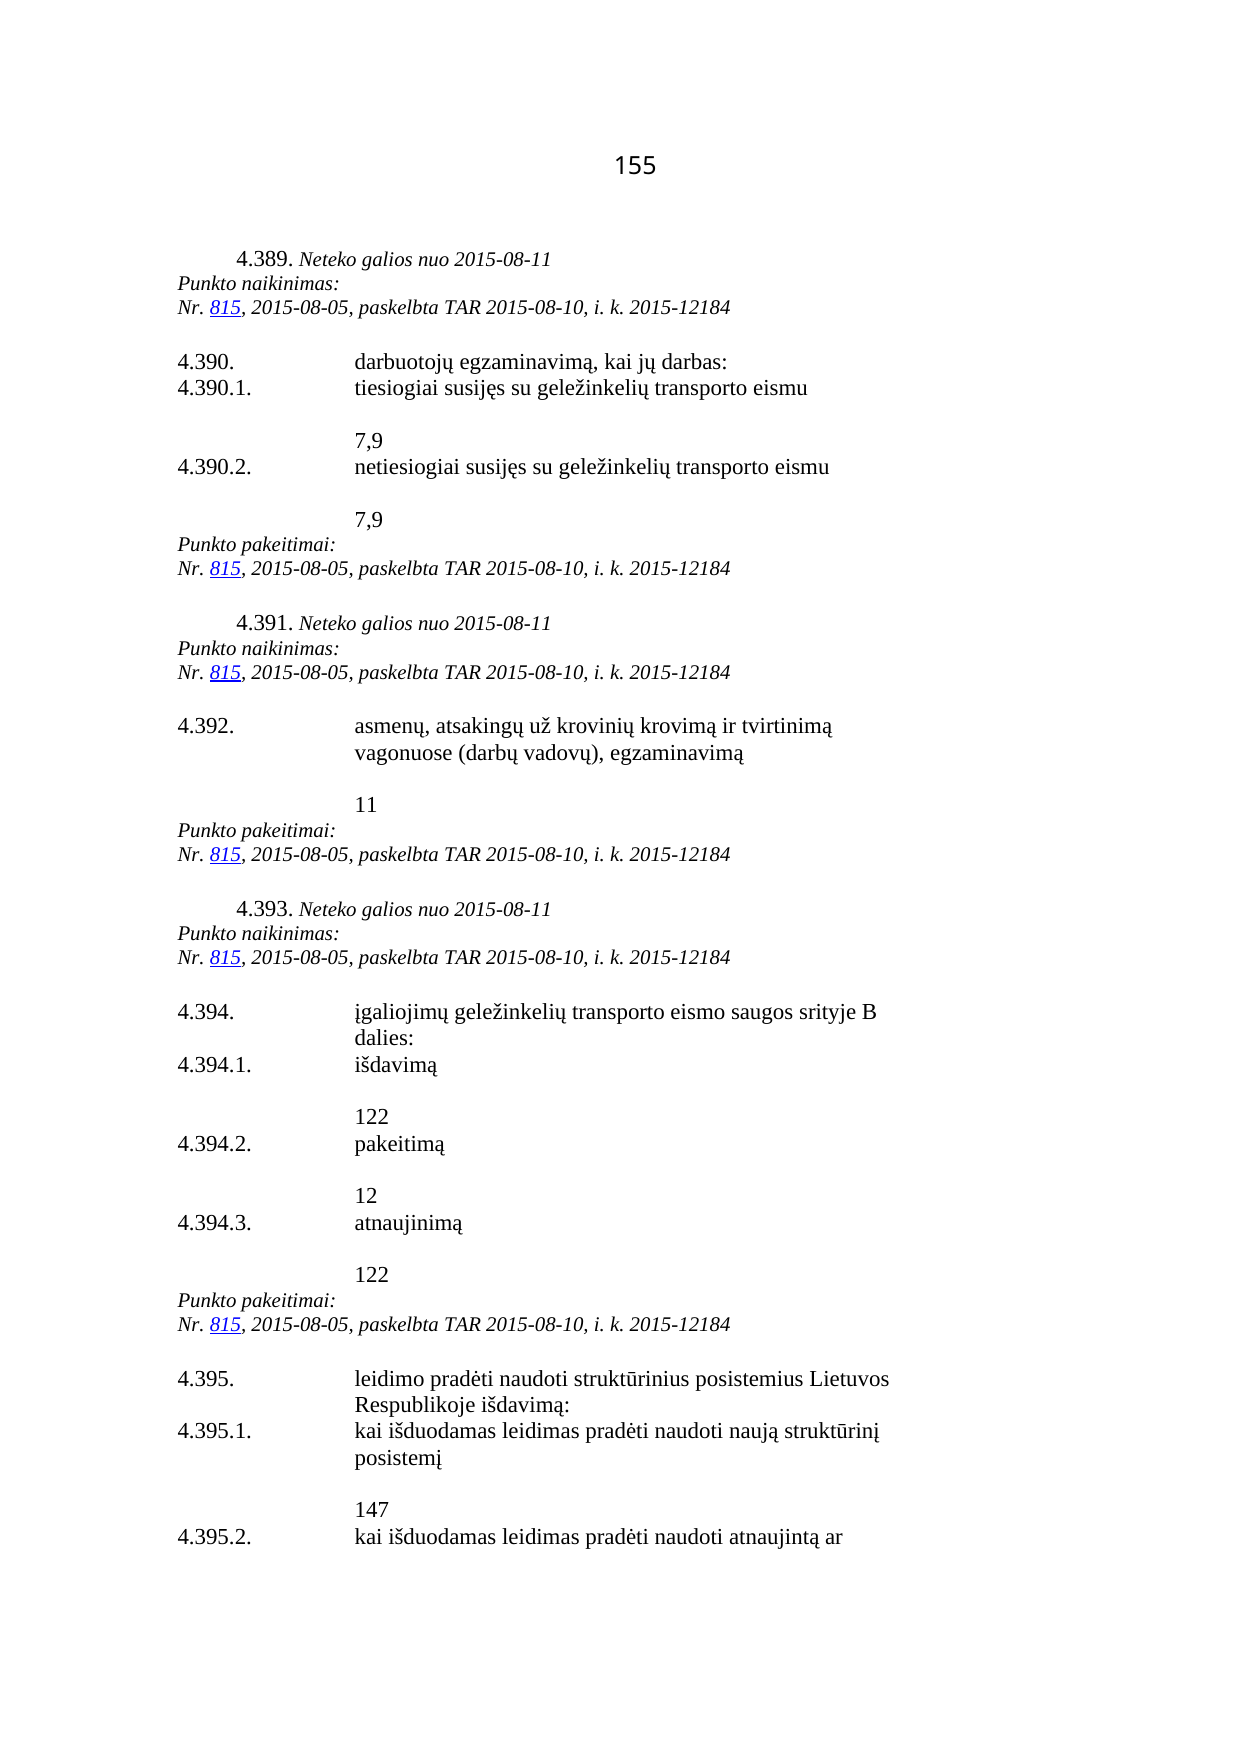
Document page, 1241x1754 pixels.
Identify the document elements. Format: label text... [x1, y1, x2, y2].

text Nr. 815, 2015-08-05, paskelbta TAR 2015-08-10, i. k. 2015-12184 [177, 842, 1093, 866]
text Nr. 815, 2015-08-05, paskelbta TAR 2015-08-10, i. k. 2015-12184 [177, 1312, 1093, 1336]
text 4.390.1. tiesiogiai susijęs su geležinkelių transporto eismu 7,9 [177, 374, 945, 453]
text 4.394.3. atnaujinimą 122 [177, 1209, 945, 1288]
text 4.394.1. išdavimą 122 [177, 1051, 945, 1130]
text 4.394. įgaliojimų geležinkelių transporto eismo saugos srityje B [177, 998, 945, 1024]
text 4.393. Neteko galios nuo 2015-08-11 [177, 895, 1093, 921]
text Nr. 815, 2015-08-05, paskelbta TAR 2015-08-10, i. k. 2015-12184 [177, 659, 1093, 684]
text 4.395.2. kai išduodamas leidimas pradėti naudoti atnaujintą ar [177, 1523, 945, 1549]
text 4.390.2. netiesiogiai susijęs su geležinkelių transporto eismu 7,9 [177, 453, 945, 532]
text Nr. 815, 2015-08-05, paskelbta TAR 2015-08-10, i. k. 2015-12184 [177, 945, 1093, 969]
text 4.395.1. kai išduodamas leidimas pradėti naudoti naują struktūrinį [177, 1417, 945, 1444]
text Punkto naikinimas: [177, 271, 1093, 295]
text 4.389. Neteko galios nuo 2015-08-11 [177, 244, 1093, 271]
text Nr. 815, 2015-08-05, paskelbta TAR 2015-08-10, i. k. 2015-12184 [177, 556, 1093, 580]
text dalies: [354, 1024, 945, 1051]
text Punkto pakeitimai: [177, 818, 1093, 842]
text vagonuose (darbų vadovų), egzaminavimą 11 [354, 739, 945, 818]
text Nr. 815, 2015-08-05, paskelbta TAR 2015-08-10, i. k. 2015-12184 [177, 295, 1093, 319]
text 4.394.2. pakeitimą 12 [177, 1130, 945, 1209]
text Punkto pakeitimai: [177, 1288, 1093, 1312]
text 4.395. leidimo pradėti naudoti struktūrinius posistemius Lietuvos [177, 1365, 945, 1391]
text Punkto pakeitimai: [177, 532, 1093, 556]
text 4.390. darbuotojų egzaminavimą, kai jų darbas: [177, 348, 945, 374]
text 4.391. Neteko galios nuo 2015-08-11 [177, 609, 1093, 636]
text Punkto naikinimas: [177, 921, 1093, 945]
text Respublikoje išdavimą: [354, 1391, 945, 1417]
text Punkto naikinimas: [177, 636, 1093, 659]
text 4.392. asmenų, atsakingų už krovinių krovimą ir tvirtinimą [177, 712, 945, 739]
text posistemį 147 [354, 1444, 945, 1523]
